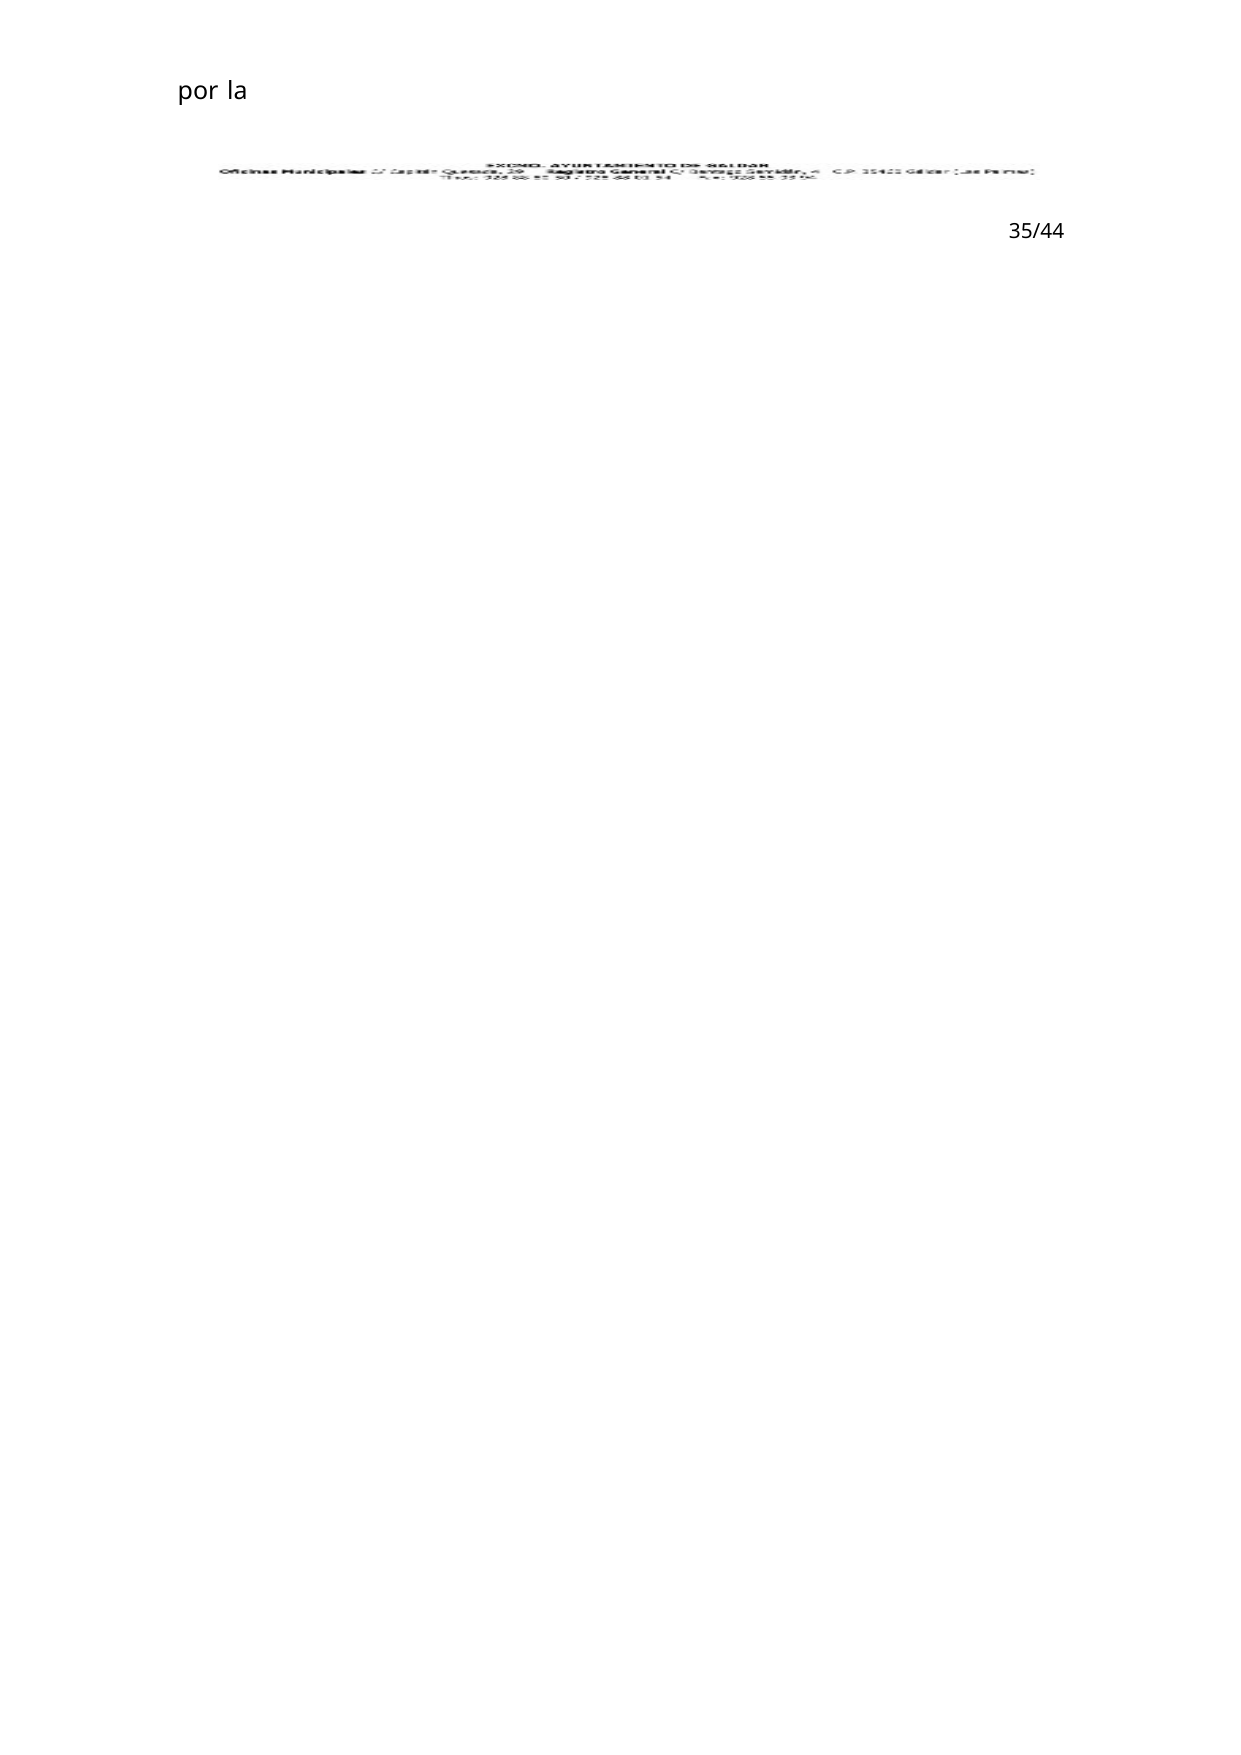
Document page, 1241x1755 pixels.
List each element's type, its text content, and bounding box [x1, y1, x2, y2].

text por la [177, 73, 1063, 107]
text 35/44 [58, 217, 1064, 245]
